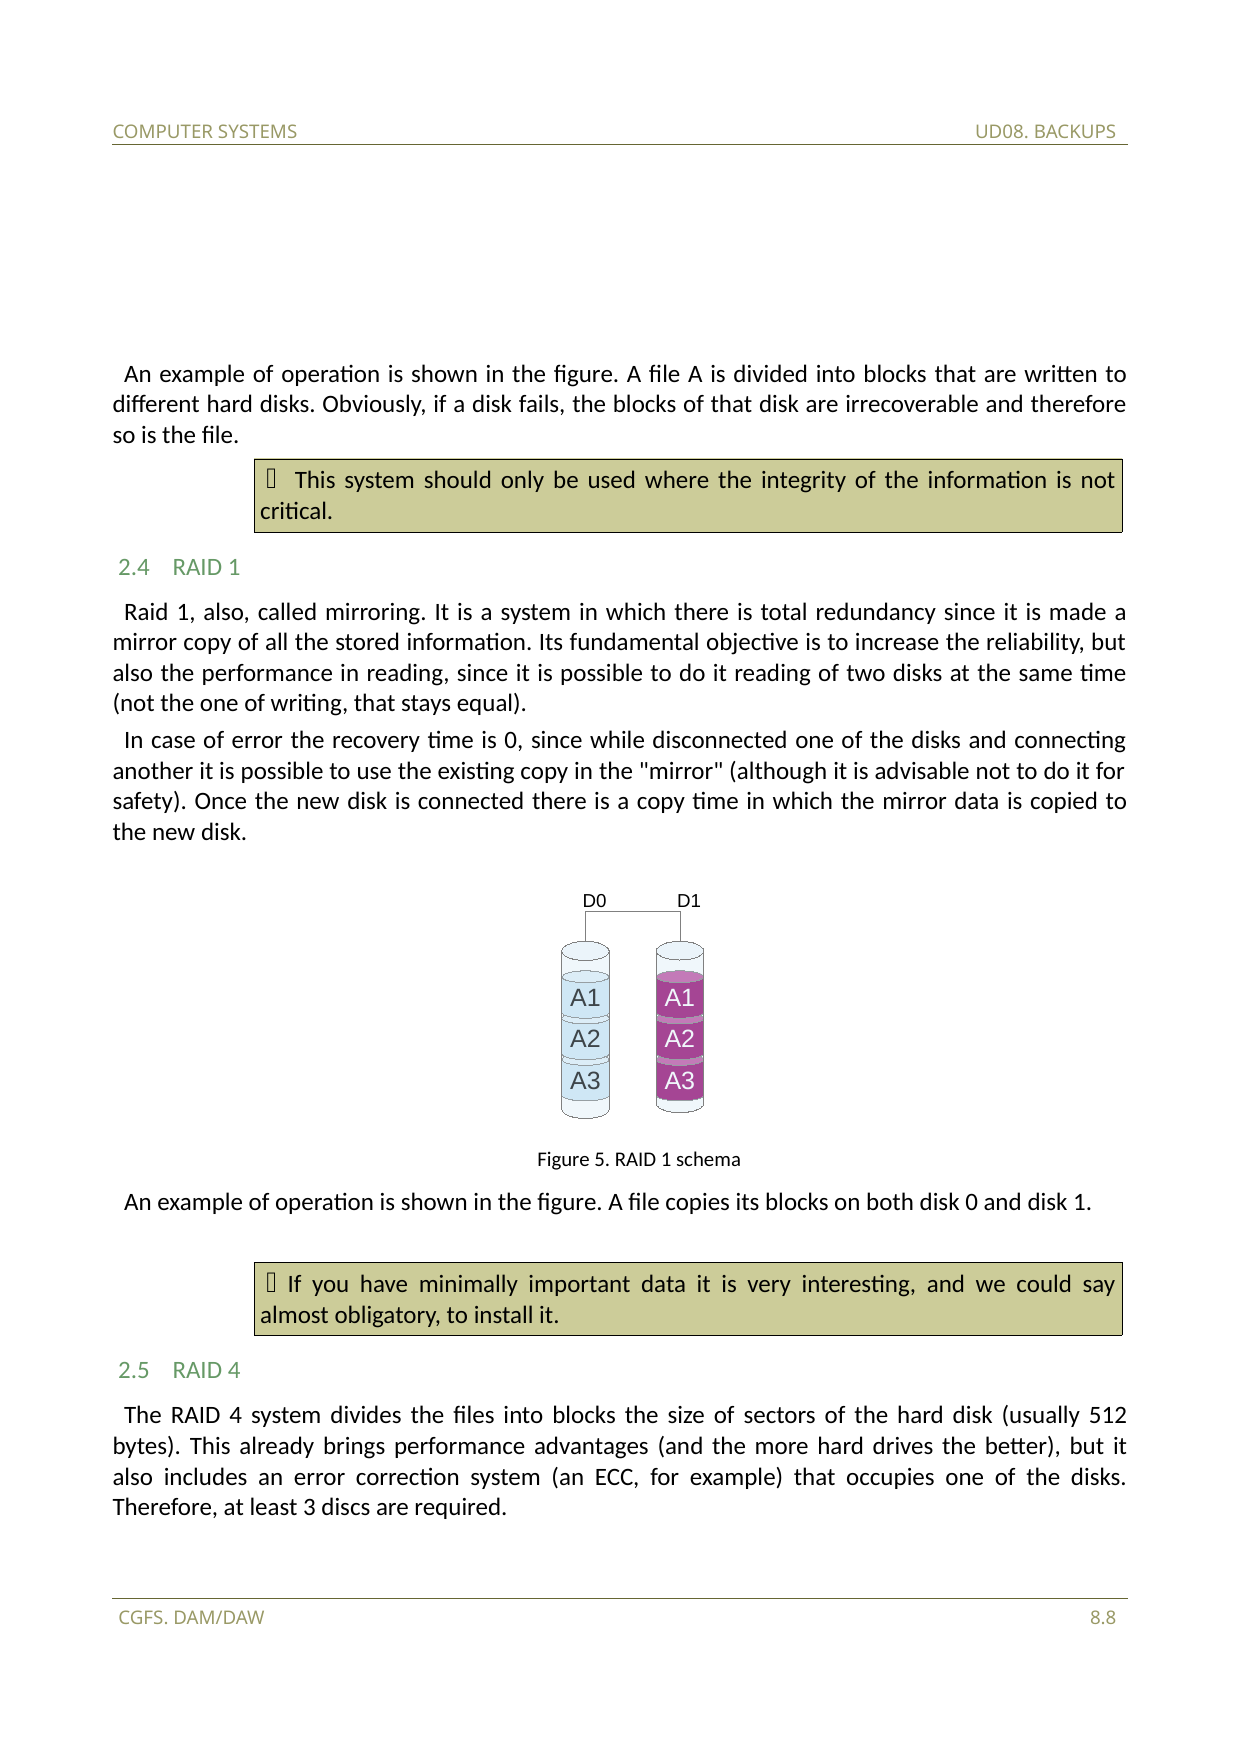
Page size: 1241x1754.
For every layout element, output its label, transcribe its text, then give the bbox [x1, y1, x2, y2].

text An example of operation is shown in the figure. A file A is divided into blocks that are written to different hard disks. Obviously, if a disk fails, the blocks of that disk are irrecoverable and therefore so is the file. [112, 358, 1128, 450]
subtitle RAID 4 [112, 1354, 1128, 1385]
text  This system should only be used where the integrity of the information is not critical. [255, 460, 1122, 532]
text An example of operation is shown in the figure. A file copies its blocks on both disk 0 and disk 1. [112, 1186, 1128, 1216]
text  If you have minimally important data it is very interesting, and we could say almost obligatory, to install it. [255, 1263, 1122, 1335]
text The RAID 4 system divides the files into blocks the size of sectors of the hard disk (usually 512 bytes). This already brings performance advantages (and the more hard drives the better), but it also includes an error correction system (an ECC, for example) that occupies one of the disks. Therefore, at least 3 discs are required. [112, 1399, 1128, 1522]
text Raid 1, also, called mirroring. It is a system in which there is total redundancy since it is made a mirror copy of all the stored information. Its fundamental objective is to increase the reliability, but also the performance in reading, since it is possible to do it reading of two disks at the same time (not the one of writing, that stays equal). [112, 596, 1128, 718]
text Figure 5. RAID 1 schema [503, 1147, 775, 1172]
text In case of error the recovery time is 0, since while disconnected one of the disks and connecting another it is possible to use the existing copy in the "mirror" (although it is advisable not to do it for safety). Once the new disk is connected there is a copy time in which the mirror data is copied to the new disk. [112, 724, 1128, 847]
subtitle RAID 1 [112, 551, 1128, 581]
